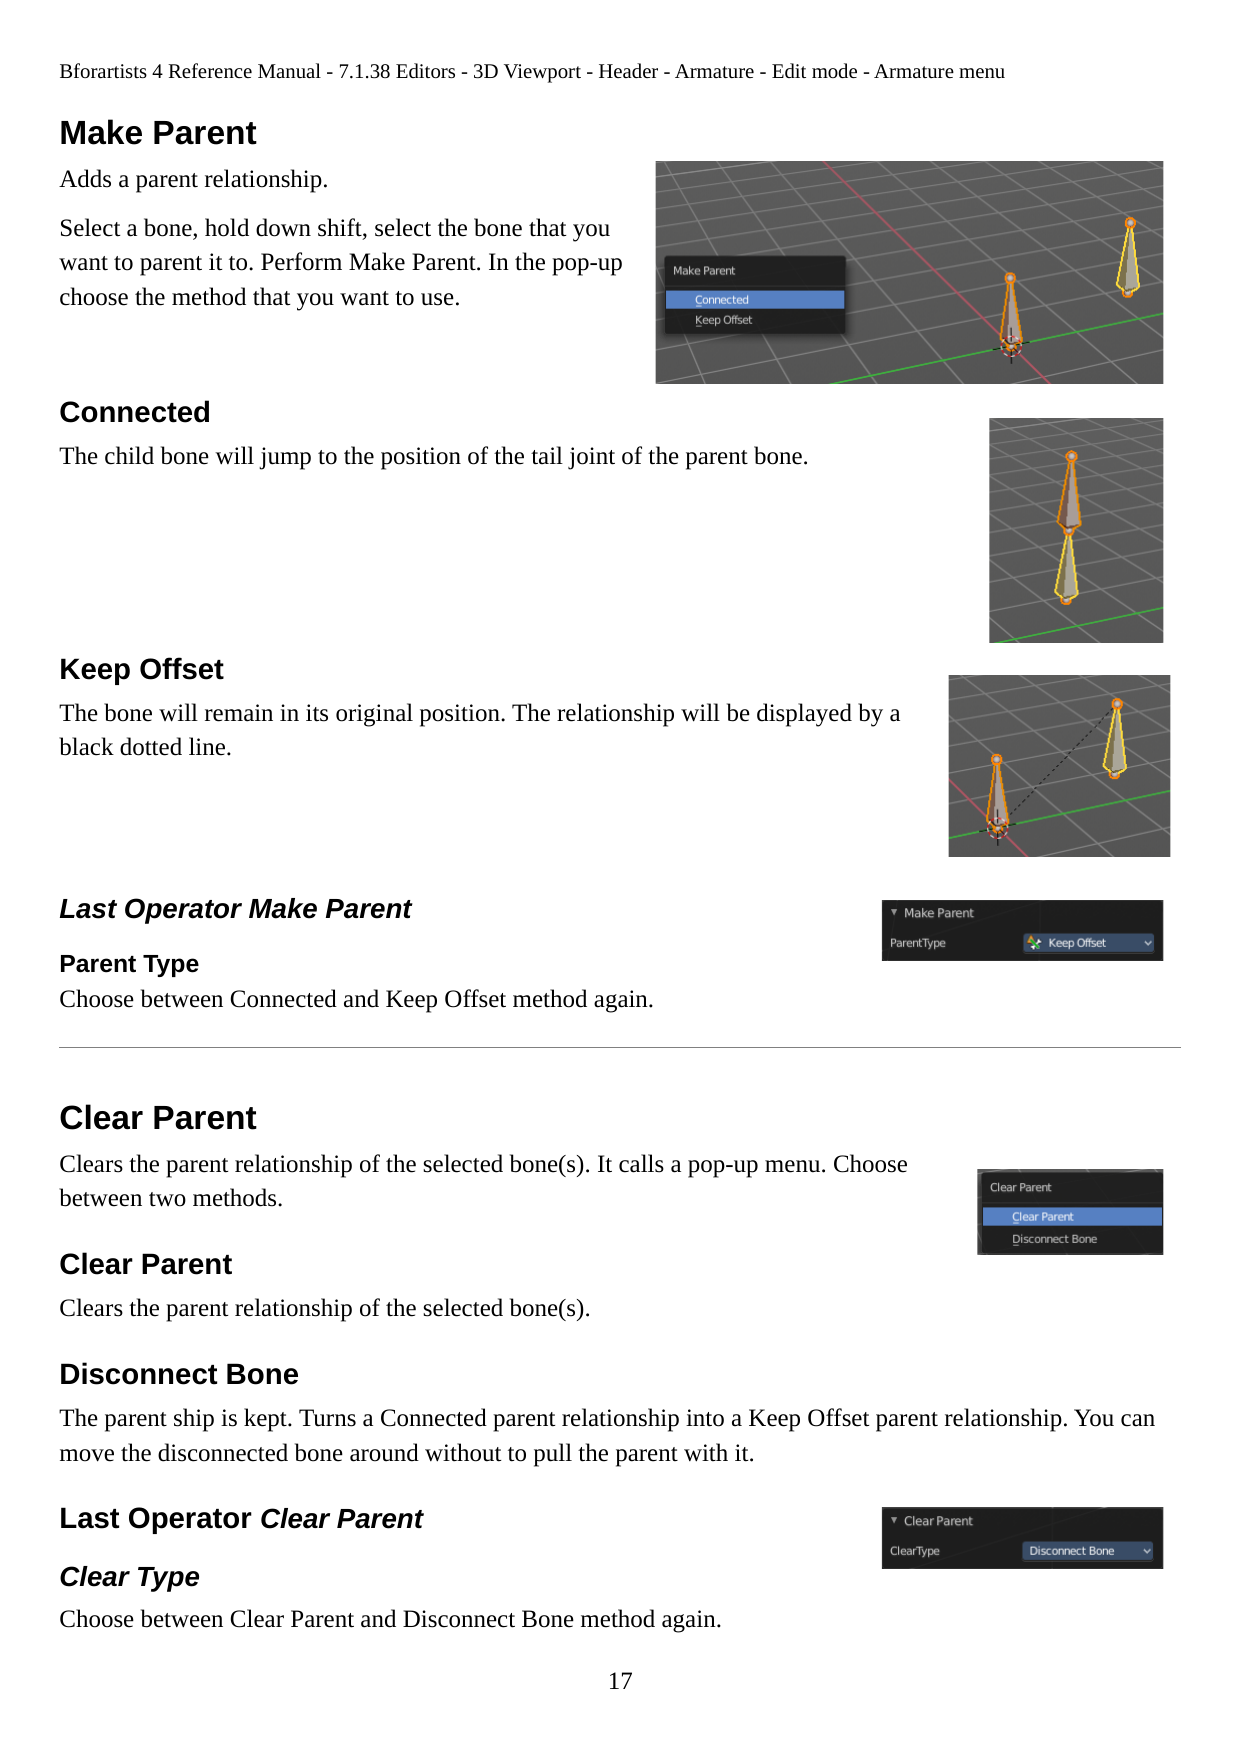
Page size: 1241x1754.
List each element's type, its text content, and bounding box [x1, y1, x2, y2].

subtitle Last Operator Make Parent [59, 892, 1181, 924]
picture [881, 900, 1164, 961]
picture [977, 1169, 1164, 1255]
picture [948, 675, 1171, 857]
subtitle Make Parent [59, 113, 1181, 151]
subtitle Keep Offset [59, 652, 1181, 685]
subtitle Parent Type [59, 949, 1181, 977]
picture [881, 1507, 1164, 1569]
picture [655, 161, 1164, 384]
subtitle Clear Type [59, 1560, 1181, 1592]
picture [989, 418, 1164, 643]
text Clears the parent relationship of the selected bone(s). It calls a pop-up menu. Choose between two methods. [59, 1149, 1181, 1212]
text Adds a parent relationship. [59, 164, 655, 192]
text The parent ship is kept. Turns a Connected parent relationship into a Keep Offset parent relationship. You can move the disconnected bone around without to pull the parent with it. [59, 1403, 1181, 1466]
subtitle Last Operator Clear Parent [59, 1501, 1181, 1535]
subtitle Disconnect Bone [59, 1357, 1181, 1391]
subtitle Connected [59, 394, 1181, 428]
subtitle Clear Parent [59, 1098, 1181, 1136]
text Clears the parent relationship of the selected bone(s). [59, 1293, 1181, 1322]
text Choose between Clear Parent and Disconnect Bone method again. [59, 1604, 1181, 1633]
text Choose between Connected and Keep Offset method again. [59, 984, 1181, 1012]
text The child bone will jump to the position of the tail joint of the parent bone. [59, 441, 989, 469]
text Select a bone, hold down shift, select the bone that you want to parent it to. Perform Make Parent. In the pop-up choose the method that you want to use. [59, 213, 655, 311]
text The bone will remain in its original position. The relationship will be displayed by a black dotted line. [59, 698, 948, 761]
subtitle Clear Parent [59, 1247, 1181, 1281]
